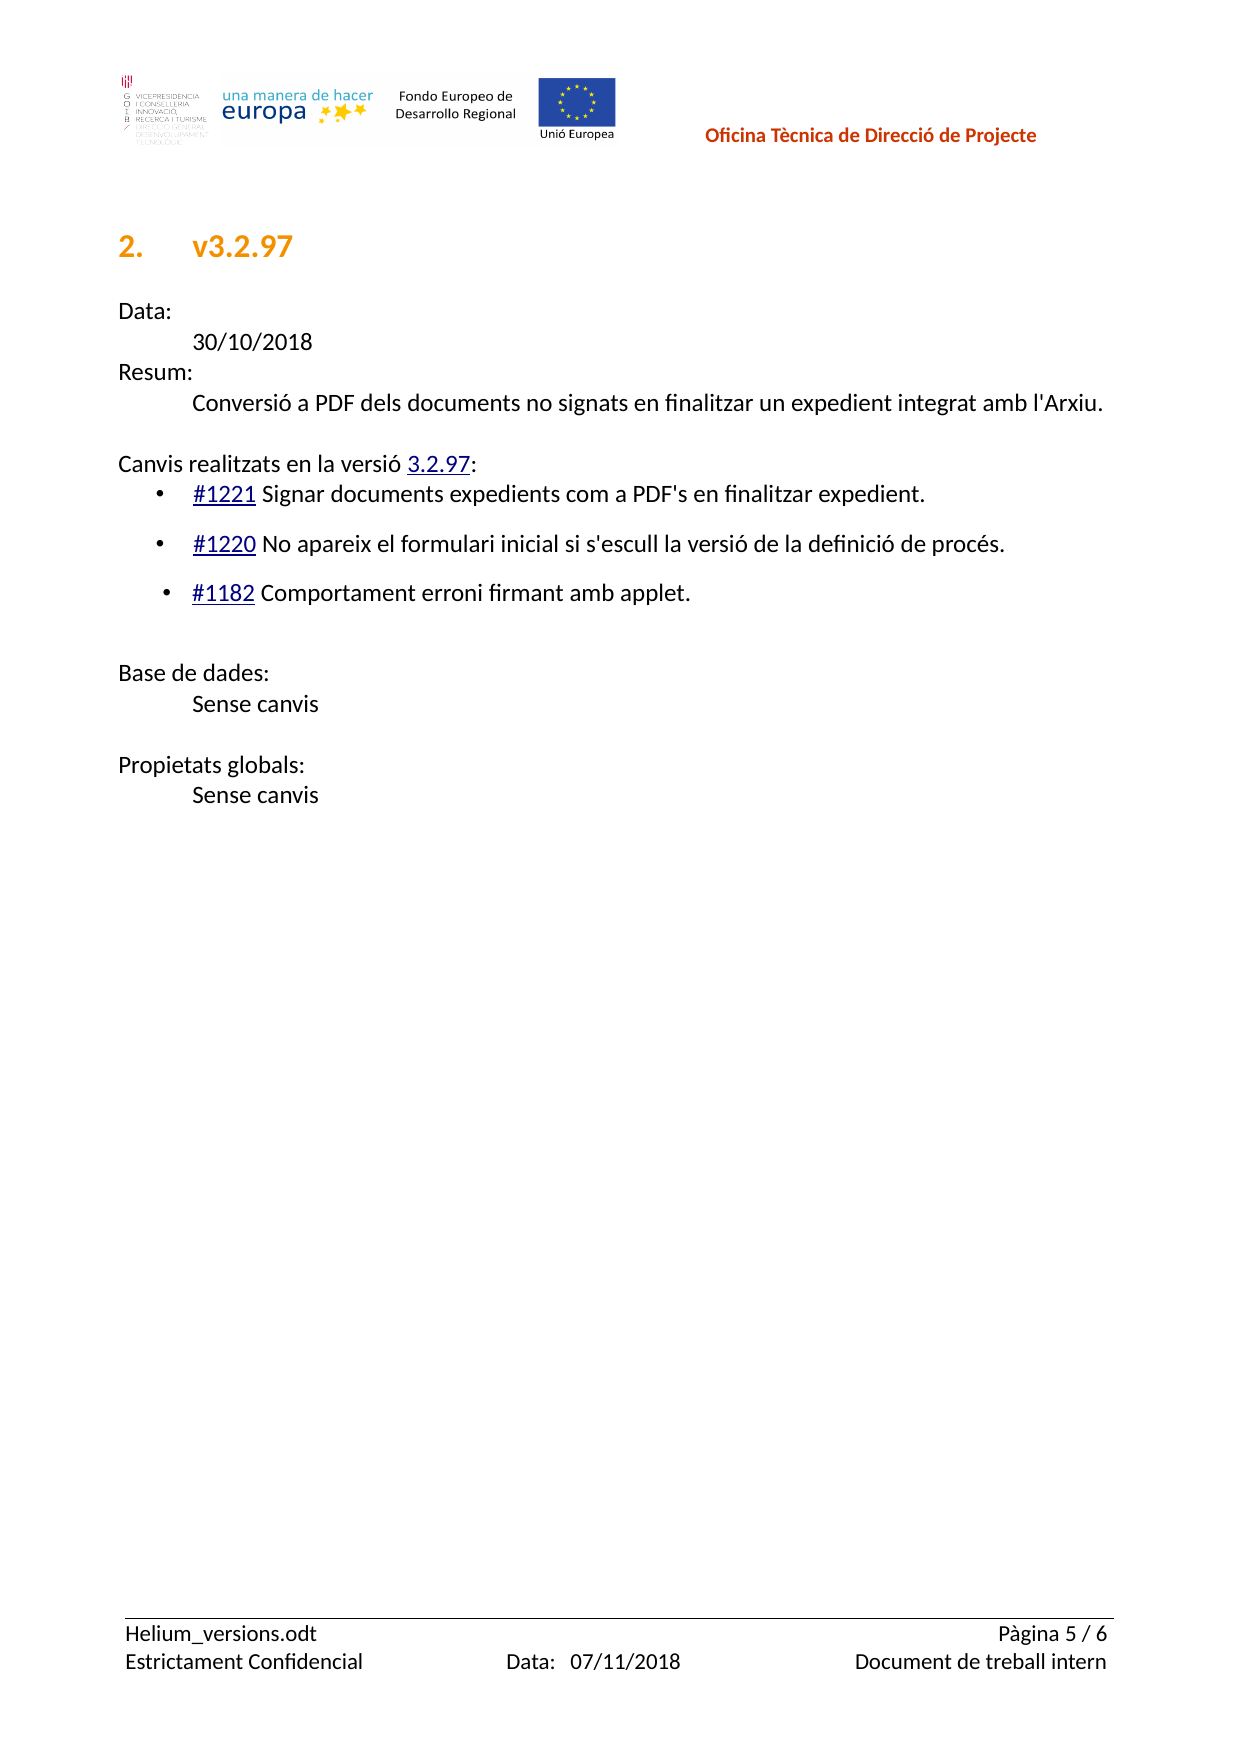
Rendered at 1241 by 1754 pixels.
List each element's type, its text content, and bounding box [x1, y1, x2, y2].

text Resum: [118, 356, 1122, 387]
text Sense canvis [118, 780, 1122, 810]
text Conversió a PDF dels documents no signats en finalitzar un expedient integrat amb l'Arxiu. [118, 387, 1122, 417]
picture [118, 73, 213, 147]
list #1182 Comportament erroni firmant amb applet. [162, 577, 1122, 608]
text 30/10/2018 [118, 326, 1122, 356]
text Sense canvis [118, 688, 1122, 719]
subtitle v3.2.97 [118, 225, 1122, 266]
text Base de dades: [118, 658, 1122, 688]
list #1220 No apareix el formulari inicial si s'escull la versió de la definició de procés. [156, 528, 1122, 558]
picture [219, 73, 621, 147]
text Canvis realitzats en la versió 3.2.97: [118, 448, 1122, 478]
list #1221 Signar documents expedients com a PDF's en finalitzar expedient. [156, 478, 1122, 509]
text Data: [118, 295, 1122, 326]
text Propietats globals: [118, 749, 1122, 780]
